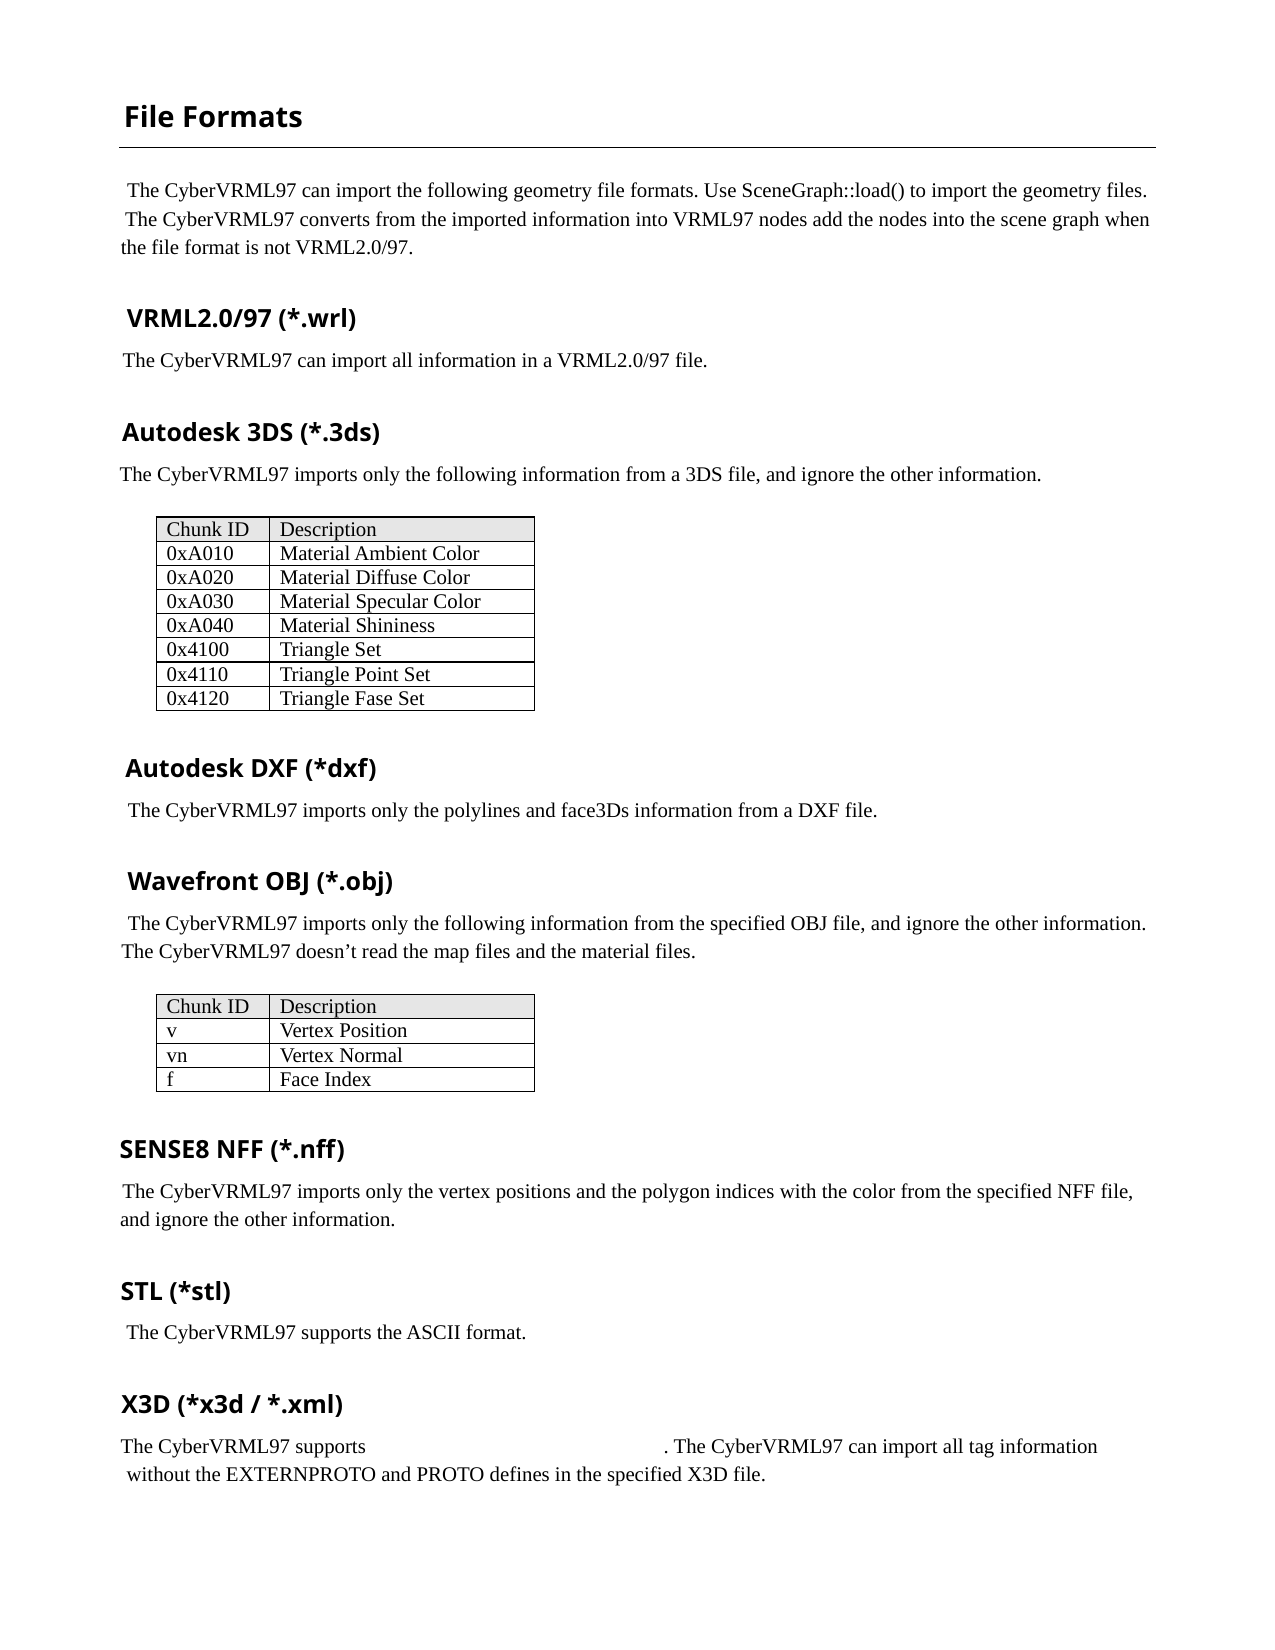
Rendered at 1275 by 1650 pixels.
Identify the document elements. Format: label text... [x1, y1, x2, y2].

table_cell f [157, 1068, 269, 1091]
table_cell Material Shininess [270, 614, 534, 637]
table_cell 0x4100 [157, 638, 269, 661]
table_cell 0x4110 [157, 663, 269, 686]
text The CyberVRML97 imports only the vertex positions and the polygon indices with the color from the specified NFF file, and ignore the other information. [119, 1177, 1156, 1233]
table_cell 0x4120 [157, 687, 269, 710]
table_header Description [270, 995, 534, 1018]
table_cell 0xA010 [157, 542, 269, 565]
subtitle Wavefront OBJ (*.obj) [119, 852, 1156, 909]
subtitle File Formats [119, 88, 1156, 147]
table_cell Triangle Fase Set [270, 687, 534, 710]
table_cell Material Specular Color [270, 590, 534, 613]
table_header Description [270, 518, 534, 541]
table_cell Vertex Position [270, 1019, 534, 1042]
table_header Chunk ID [157, 518, 269, 541]
table_cell Material Diffuse Color [270, 566, 534, 589]
table_cell Triangle Set [270, 638, 534, 661]
subtitle STL (*stl) [119, 1262, 1156, 1318]
subtitle X3D (*x3d / *.xml) [119, 1375, 1156, 1432]
table_cell 0xA040 [157, 614, 269, 637]
table_cell 0xA030 [157, 590, 269, 613]
table_cell vn [157, 1044, 269, 1067]
text The CyberVRML97 can import the following geometry file formats. Use SceneGraph::load() to import the geometry files. The CyberVRML97 converts from the imported information into VRML97 nodes add the nodes into the scene graph when the file format is not VRML2.0/97. [119, 176, 1156, 261]
text The CyberVRML97 supports Don Brutzman's draft XML tagsets. The CyberVRML97 can import all tag information without the EXTERNPROTO and PROTO defines in the specified X3D file. [119, 1432, 1156, 1488]
table_cell Material Ambient Color [270, 542, 534, 565]
subtitle Autodesk DXF (*dxf) [119, 739, 1156, 796]
table_cell 0xA020 [157, 566, 269, 589]
subtitle Autodesk 3DS (*.3ds) [119, 403, 1156, 460]
text The CyberVRML97 supports the ASCII format. [119, 1318, 1156, 1347]
table_cell v [157, 1019, 269, 1042]
table_cell Vertex Normal [270, 1044, 534, 1067]
table_header Chunk ID [157, 995, 269, 1018]
subtitle SENSE8 NFF (*.nff) [119, 1120, 1156, 1177]
subtitle VRML2.0/97 (*.wrl) [119, 290, 1156, 346]
text The CyberVRML97 can import all information in a VRML2.0/97 file. [119, 346, 1156, 375]
text The CyberVRML97 imports only the following information from a 3DS file, and ignore the other information. [119, 460, 1156, 488]
text The CyberVRML97 imports only the polylines and face3Ds information from a DXF file. [119, 796, 1156, 824]
table_cell Face Index [270, 1068, 534, 1091]
table_cell Triangle Point Set [270, 663, 534, 686]
text The CyberVRML97 imports only the following information from the specified OBJ file, and ignore the other information. The CyberVRML97 doesn’t read the map files and the material files. [119, 909, 1156, 966]
